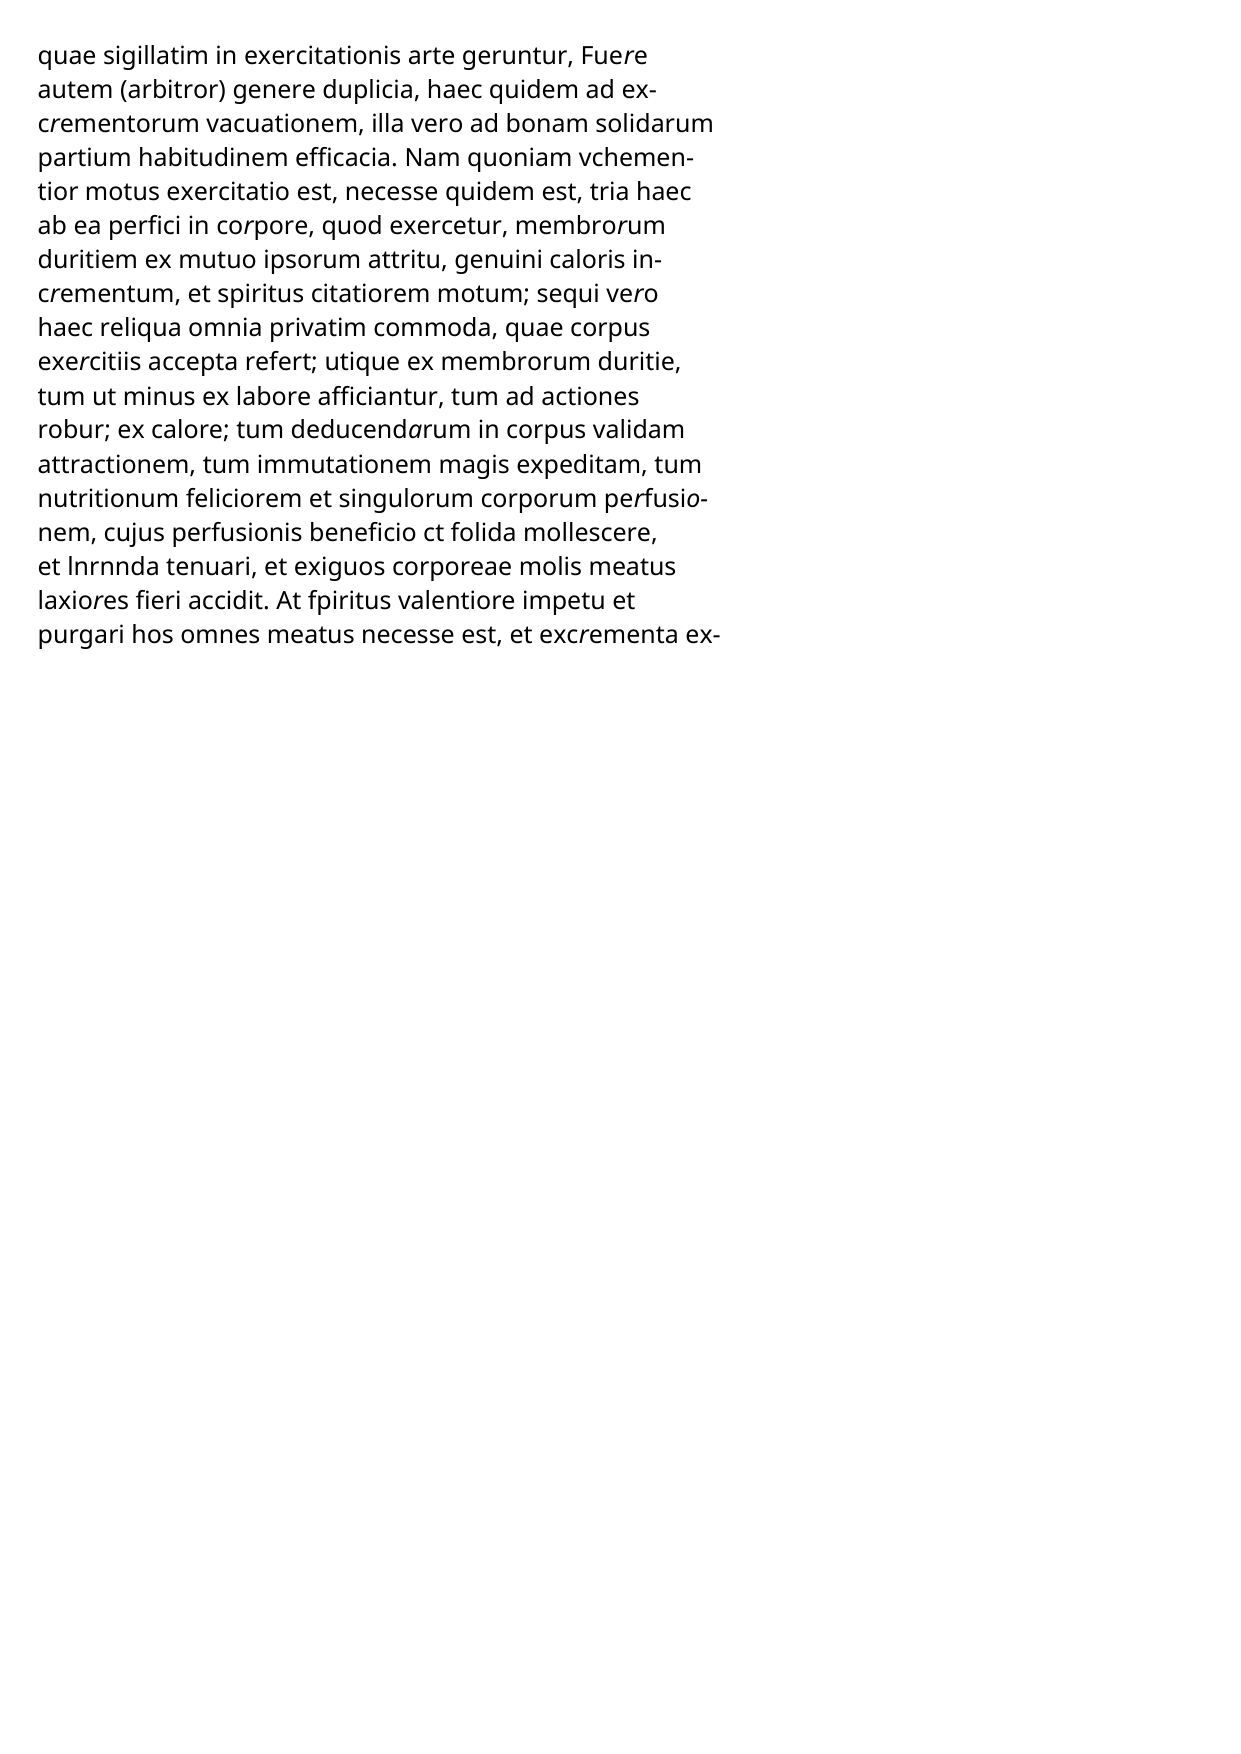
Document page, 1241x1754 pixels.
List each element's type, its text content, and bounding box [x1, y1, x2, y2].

text quae sigillatim in exercitationis arte geruntur, Fuere autem (arbitror) genere duplicia, haec quidem ad ex- crementorum vacuationem, illa vero ad bonam solidarum partium habitudinem efficacia. Nam quoniam vchemen- tior motus exercitatio est, necesse quidem est, tria haec ab ea perfici in corpore, quod exercetur, membrorum duritiem ex mutuo ipsorum attritu, genuini caloris in- crementum, et spiritus citatiorem motum; sequi vero haec reliqua omnia privatim commoda, quae corpus exercitiis accepta refert; utique ex membrorum duritie, tum ut minus ex labore afficiantur, tum ad actiones robur; ex calore; tum deducendarum in corpus validam attractionem, tum immutationem magis expeditam, tum nutritionum feliciorem et singulorum corporum perfusio- nem, cujus perfusionis beneficio ct folida mollescere, et lnrnnda tenuari, et exiguos corporeae molis meatus laxiores fieri accidit. At fpiritus valentiore impetu et purgari hos omnes meatus necesse est, et excrementa ex- [37, 37, 1203, 651]
